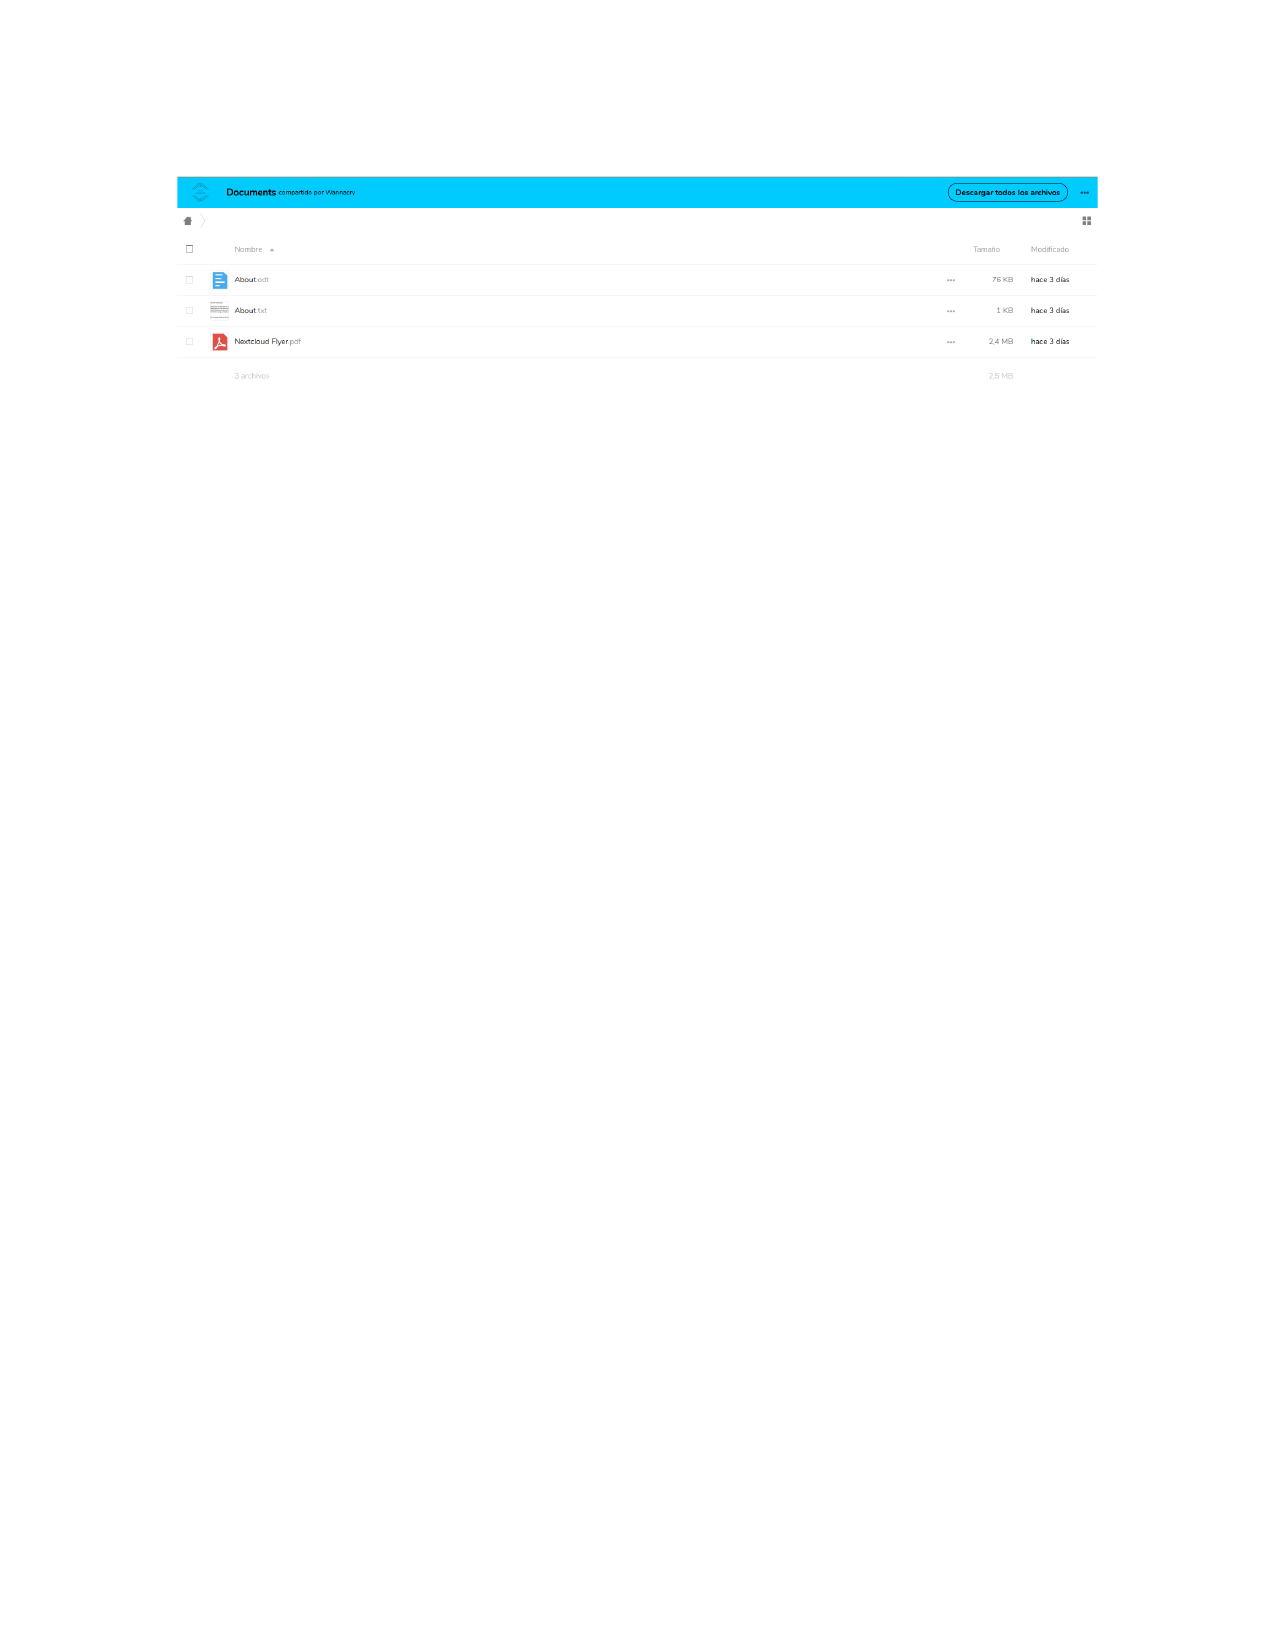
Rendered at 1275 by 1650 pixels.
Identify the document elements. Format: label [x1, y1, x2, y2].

picture [177, 209, 1098, 468]
